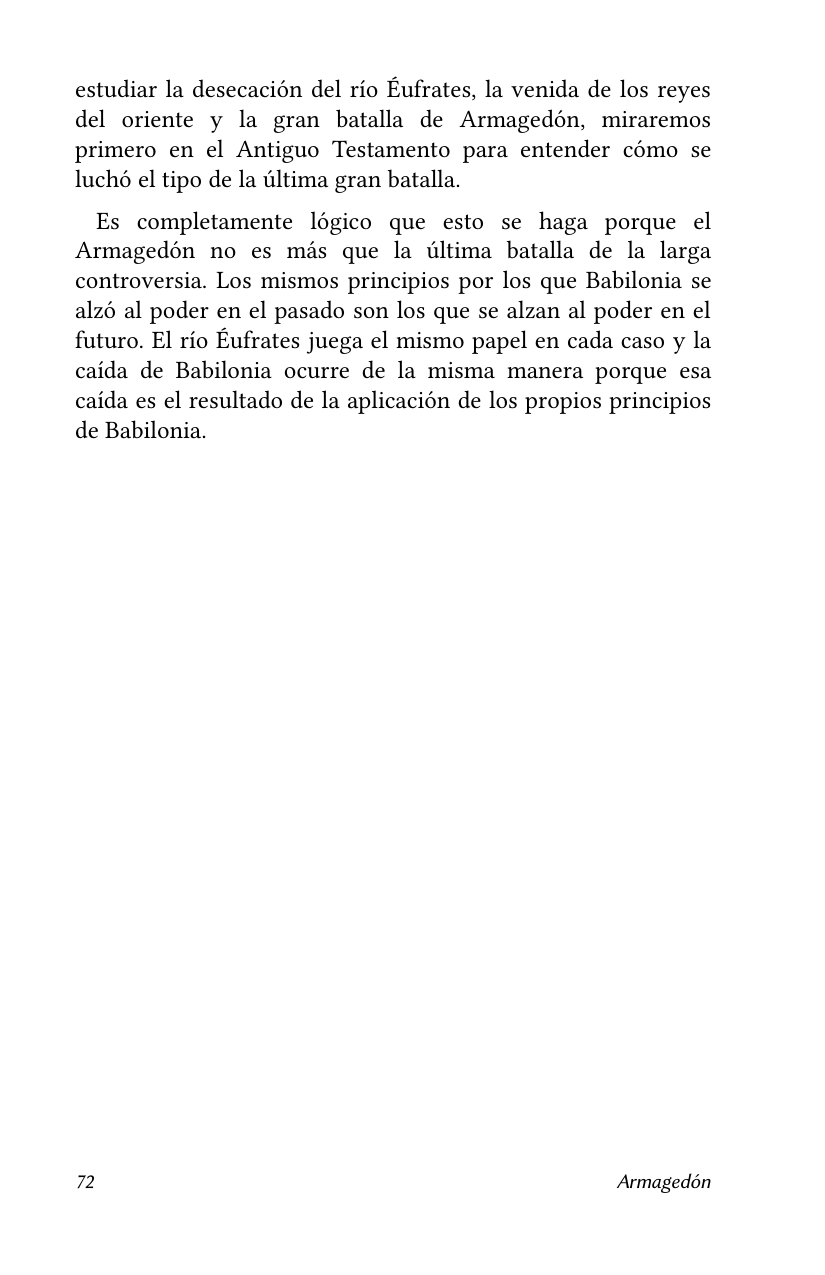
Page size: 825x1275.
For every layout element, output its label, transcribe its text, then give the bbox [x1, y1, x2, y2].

text estudiar la desecación del río Éufrates, la venida de los reyes del oriente y la gran batalla de Armagedón, miraremos primero en el Antiguo Testamento para entender cómo se luchó el tipo de la última gran batalla. [75, 75, 712, 193]
text Es completamente lógico que esto se haga porque el Armagedón no es más que la última batalla de la larga controversia. Los mismos principios por los que Babilonia se alzó al poder en el pasado son los que se alzan al poder en el futuro. El río Éufrates juega el mismo papel en cada caso y la caída de Babilonia ocurre de la misma manera porque esa caída es el resultado de la aplicación de los propios principios de Babilonia. [75, 207, 712, 444]
